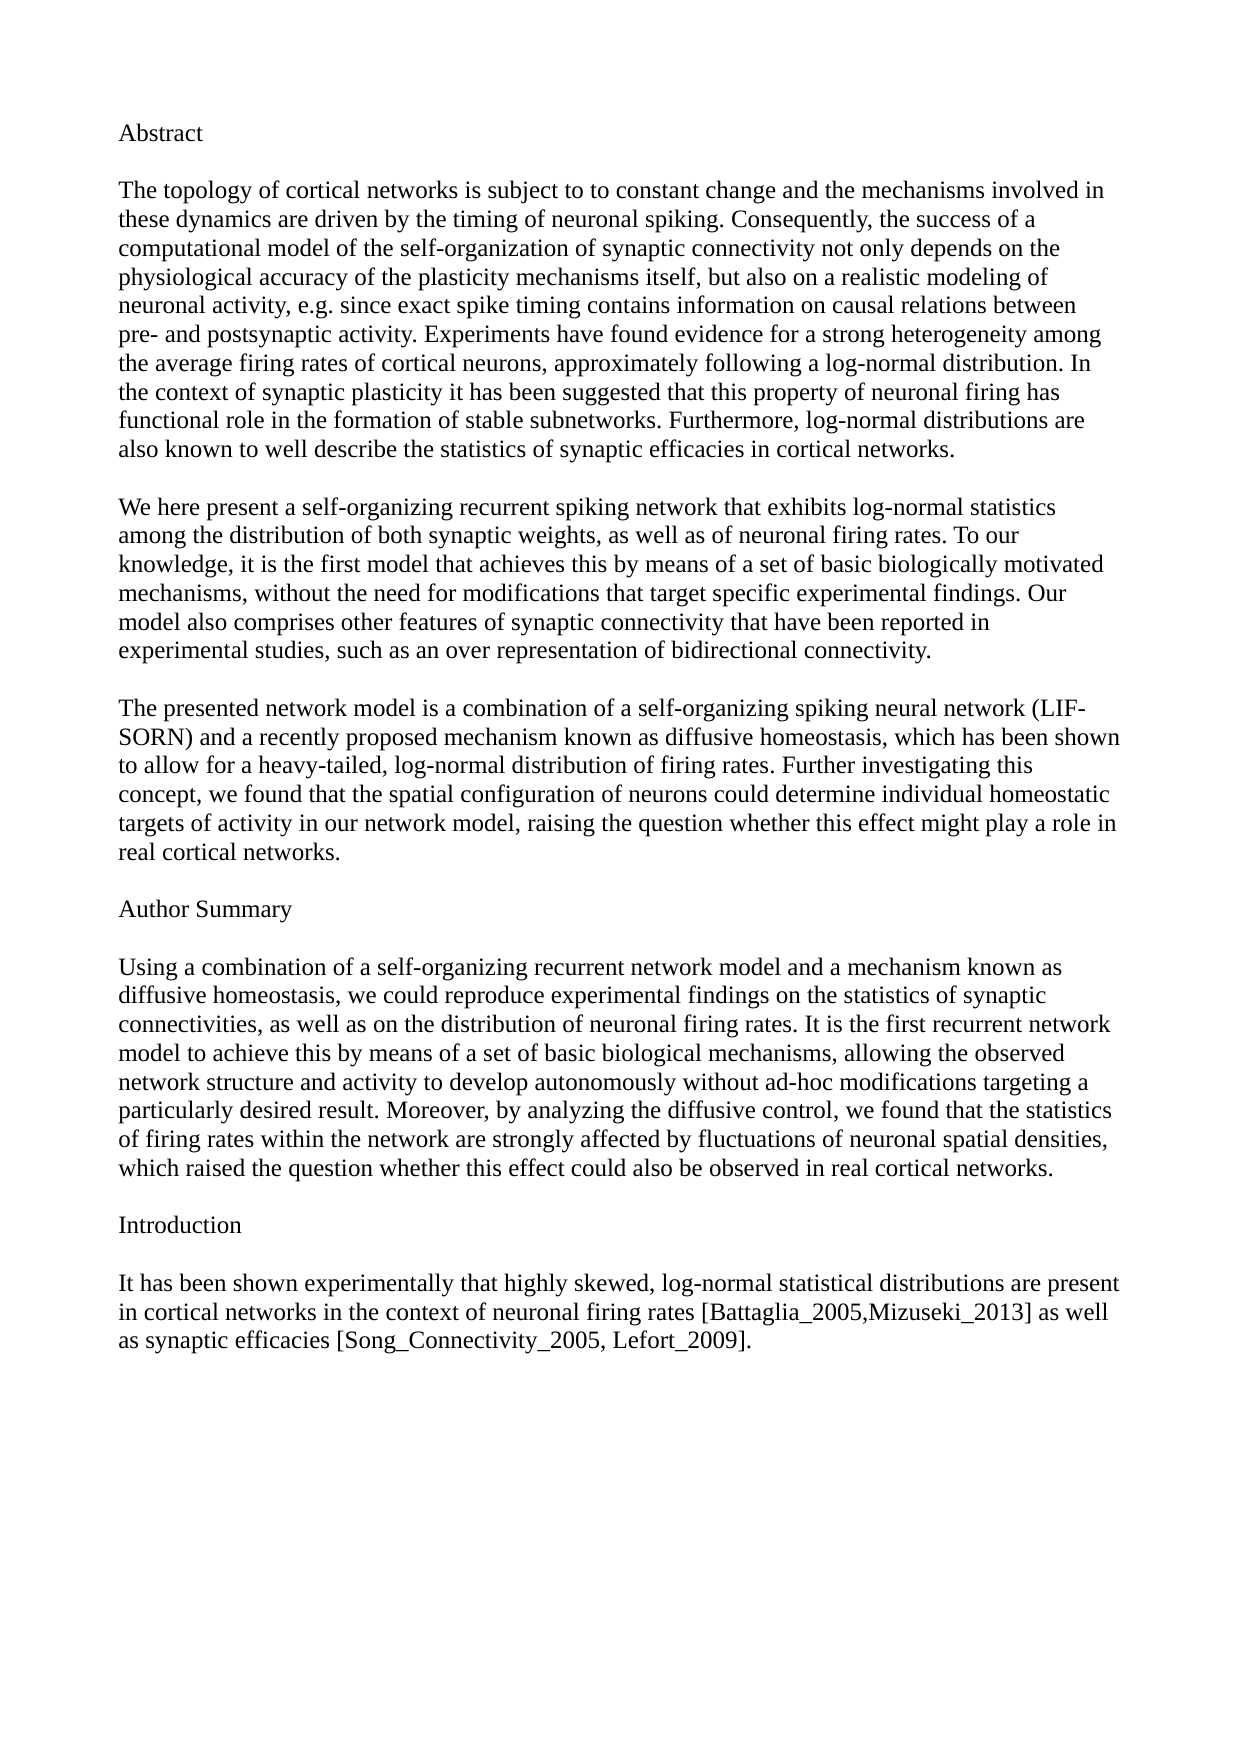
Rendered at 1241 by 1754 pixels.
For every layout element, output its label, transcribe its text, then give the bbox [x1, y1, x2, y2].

text Abstract [118, 118, 1122, 147]
text We here present a self-organizing recurrent spiking network that exhibits log-normal statistics among the distribution of both synaptic weights, as well as of neuronal firing rates. To our knowledge, it is the first model that achieves this by means of a set of basic biologically motivated mechanisms, without the need for modifications that target specific experimental findings. Our model also comprises other features of synaptic connectivity that have been reported in experimental studies, such as an over representation of bidirectional connectivity. [118, 492, 1122, 664]
text Introduction [118, 1211, 1122, 1239]
text It has been shown experimentally that highly skewed, log-normal statistical distributions are present in cortical networks in the context of neuronal firing rates [Battaglia_2005,Mizuseki_2013] as well as synaptic efficacies [Song_Connectivity_2005, Lefort_2009]. [118, 1268, 1122, 1354]
text The presented network model is a combination of a self-organizing spiking neural network (LIF-SORN) and a recently proposed mechanism known as diffusive homeostasis, which has been shown to allow for a heavy-tailed, log-normal distribution of firing rates. Further investigating this concept, we found that the spatial configuration of neurons could determine individual homeostatic targets of activity in our network model, raising the question whether this effect might play a role in real cortical networks. [118, 693, 1122, 866]
text Using a combination of a self-organizing recurrent network model and a mechanism known as diffusive homeostasis, we could reproduce experimental findings on the statistics of synaptic connectivities, as well as on the distribution of neuronal firing rates. It is the first recurrent network model to achieve this by means of a set of basic biological mechanisms, allowing the observed network structure and activity to develop autonomously without ad-hoc modifications targeting a particularly desired result. Moreover, by analyzing the diffusive control, we found that the statistics of firing rates within the network are strongly affected by fluctuations of neuronal spatial densities, which raised the question whether this effect could also be observed in real cortical networks. [118, 952, 1122, 1182]
text The topology of cortical networks is subject to to constant change and the mechanisms involved in these dynamics are driven by the timing of neuronal spiking. Consequently, the success of a computational model of the self-organization of synaptic connectivity not only depends on the physiological accuracy of the plasticity mechanisms itself, but also on a realistic modeling of neuronal activity, e.g. since exact spike timing contains information on causal relations between pre- and postsynaptic activity. Experiments have found evidence for a strong heterogeneity among the average firing rates of cortical neurons, approximately following a log-normal distribution. In the context of synaptic plasticity it has been suggested that this property of neuronal firing has functional role in the formation of stable subnetworks. Furthermore, log-normal distributions are also known to well describe the statistics of synaptic efficacies in cortical networks. [118, 176, 1122, 463]
text Author Summary [118, 894, 1122, 923]
